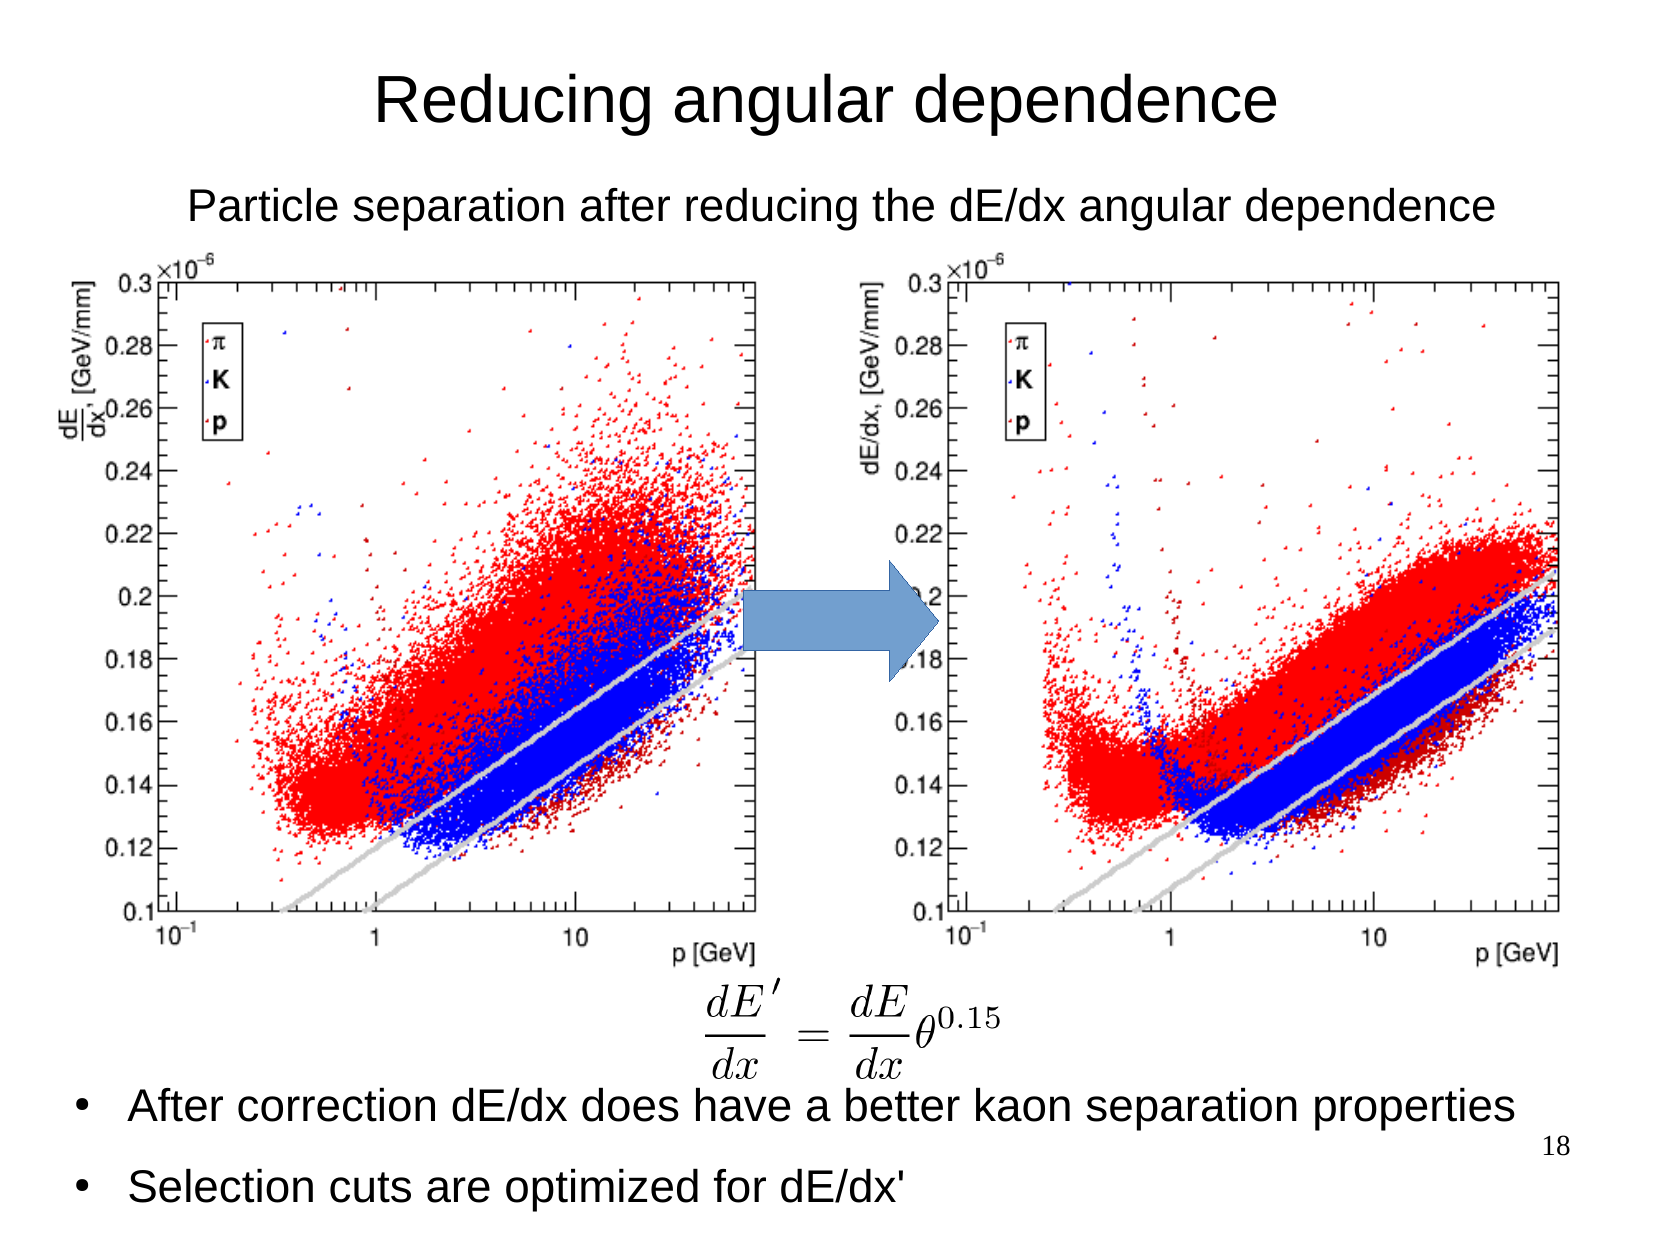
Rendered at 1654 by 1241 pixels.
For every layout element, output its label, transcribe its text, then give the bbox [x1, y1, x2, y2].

title Reducing angular dependence [82, 49, 1571, 151]
list After correction dE/dx does have a better kaon separation properties Selection cuts are optimized for dE/dx' [56, 1080, 1561, 1231]
picture [53, 298, 1592, 1079]
text_box Particle separation after reducing the dE/dx angular dependence [6, 180, 1621, 298]
text_box [743, 560, 939, 682]
